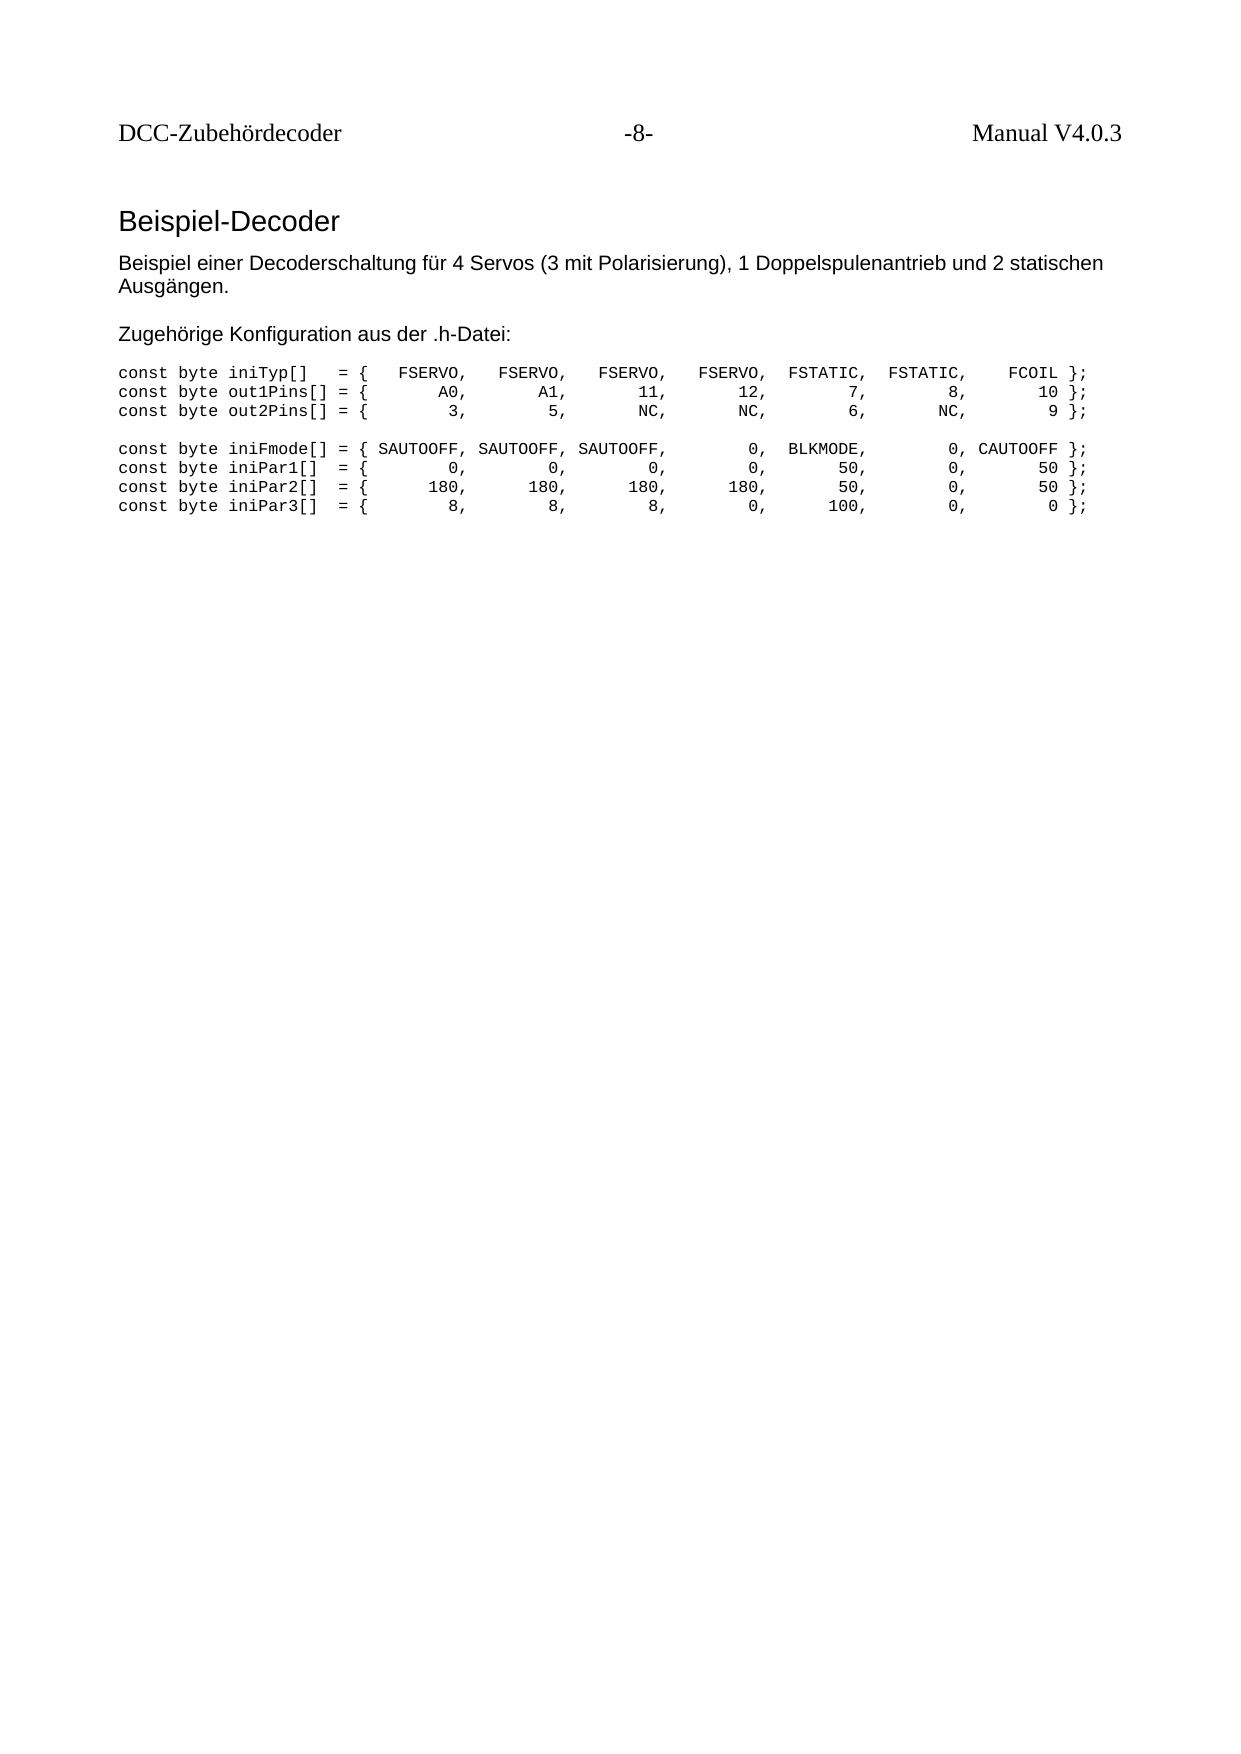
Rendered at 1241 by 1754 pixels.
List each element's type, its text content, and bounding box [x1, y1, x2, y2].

text const byte iniTyp[] = { FSERVO, FSERVO, FSERVO, FSERVO, FSTATIC, FSTATIC, FCOIL }; [118, 365, 1122, 384]
text Beispiel einer Decoderschaltung für 4 Servos (3 mit Polarisierung), 1 Doppelspulenantrieb und 2 statischen Ausgängen. [118, 250, 1122, 298]
text const byte out2Pins[] = { 3, 5, NC, NC, 6, NC, 9 }; [118, 403, 1122, 422]
text const byte out1Pins[] = { A0, A1, 11, 12, 7, 8, 10 }; [118, 384, 1122, 403]
text Zugehörige Konfiguration aus der .h-Datei: [118, 322, 1122, 346]
title Beispiel-Decoder [118, 204, 1122, 238]
text const byte iniFmode[] = { SAUTOOFF, SAUTOOFF, SAUTOOFF, 0, BLKMODE, 0, CAUTOOFF }; const byte iniPar1[] = { 0, 0, 0, 0, 50, 0, 50 }; const byte iniPar2[] = { 180, 180, 180, 180, 50, 0, 50 }; const byte iniPar3[] = { 8, 8, 8, 0, 100, 0, 0 }; [118, 441, 1122, 516]
